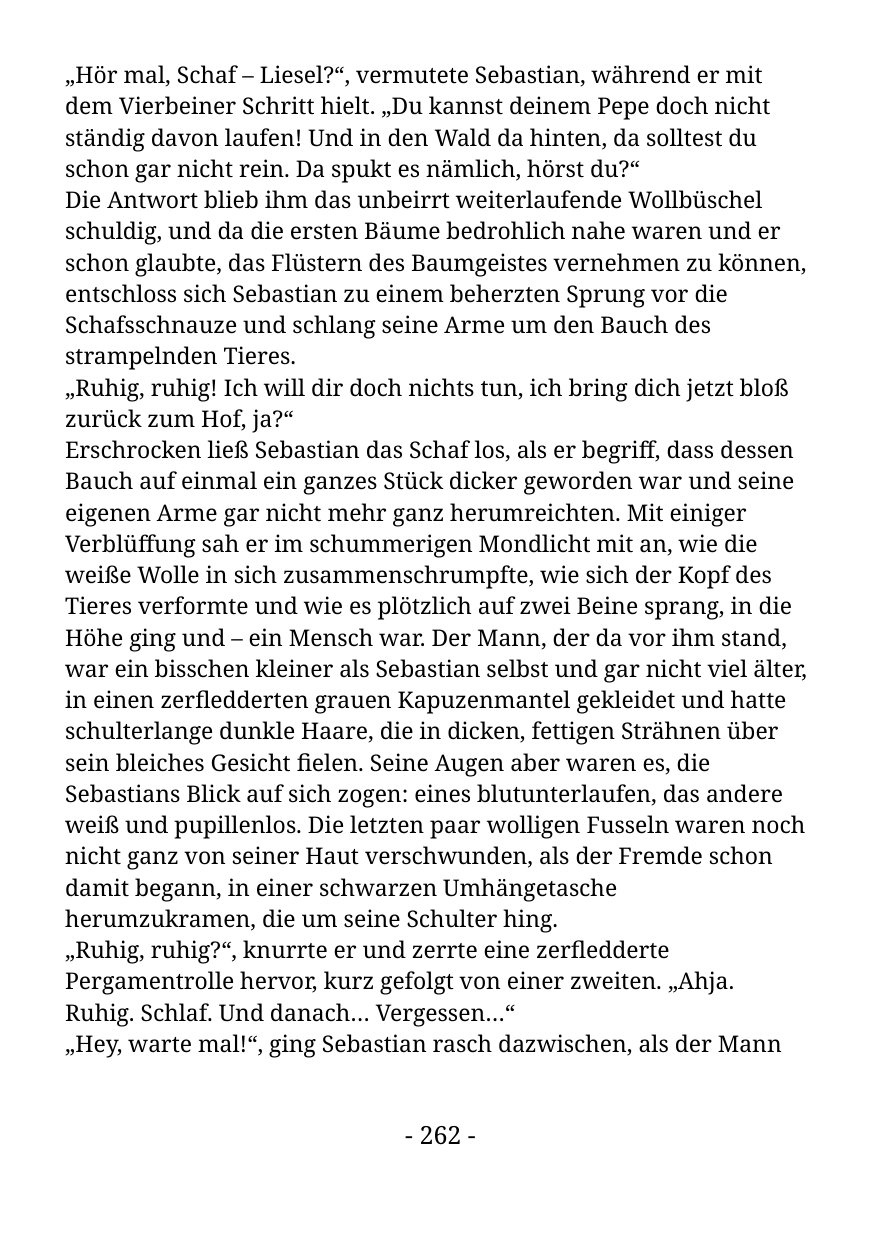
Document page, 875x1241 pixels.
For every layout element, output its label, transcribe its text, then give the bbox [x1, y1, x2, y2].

text „Hör mal, Schaf – Liesel?“, vermutete Sebastian, während er mit dem Vierbeiner Schritt hielt. „Du kannst deinem Pepe doch nicht ständig davon laufen! Und in den Wald da hinten, da solltest du schon gar nicht rein. Da spukt es nämlich, hörst du?“ Die Antwort blieb ihm das unbeirrt weiterlaufende Wollbüschel schuldig, und da die ersten Bäume bedrohlich nahe waren und er schon glaubte, das Flüstern des Baumgeistes vernehmen zu können, entschloss sich Sebastian zu einem beherzten Sprung vor die Schafsschnauze und schlang seine Arme um den Bauch des strampelnden Tieres. „Ruhig, ruhig! Ich will dir doch nichts tun, ich bring dich jetzt bloß zurück zum Hof, ja?“ Erschrocken ließ Sebastian das Schaf los, als er begriff, dass dessen Bauch auf einmal ein ganzes Stück dicker geworden war und seine eigenen Arme gar nicht mehr ganz herumreichten. Mit einiger Verblüffung sah er im schummerigen Mondlicht mit an, wie die weiße Wolle in sich zusammenschrumpfte, wie sich der Kopf des Tieres verformte und wie es plötzlich auf zwei Beine sprang, in die Höhe ging und – ein Mensch war. Der Mann, der da vor ihm stand, war ein bisschen kleiner als Sebastian selbst und gar nicht viel älter, in einen zerfledderten grauen Kapuzenmantel gekleidet und hatte schulterlange dunkle Haare, die in dicken, fettigen Strähnen über sein bleiches Gesicht fielen. Seine Augen aber waren es, die Sebastians Blick auf sich zogen: eines blutunterlaufen, das andere weiß und pupillenlos. Die letzten paar wolligen Fusseln waren noch nicht ganz von seiner Haut verschwunden, als der Fremde schon damit begann, in einer schwarzen Umhängetasche herumzukramen, die um seine Schulter hing. „Ruhig, ruhig?“, knurrte er und zerrte eine zerfledderte Pergamentrolle hervor, kurz gefolgt von einer zweiten. „Ahja. Ruhig. Schlaf. Und danach… Vergessen…“ „Hey, warte mal!“, ging Sebastian rasch dazwischen, als der Mann [65, 59, 809, 1059]
